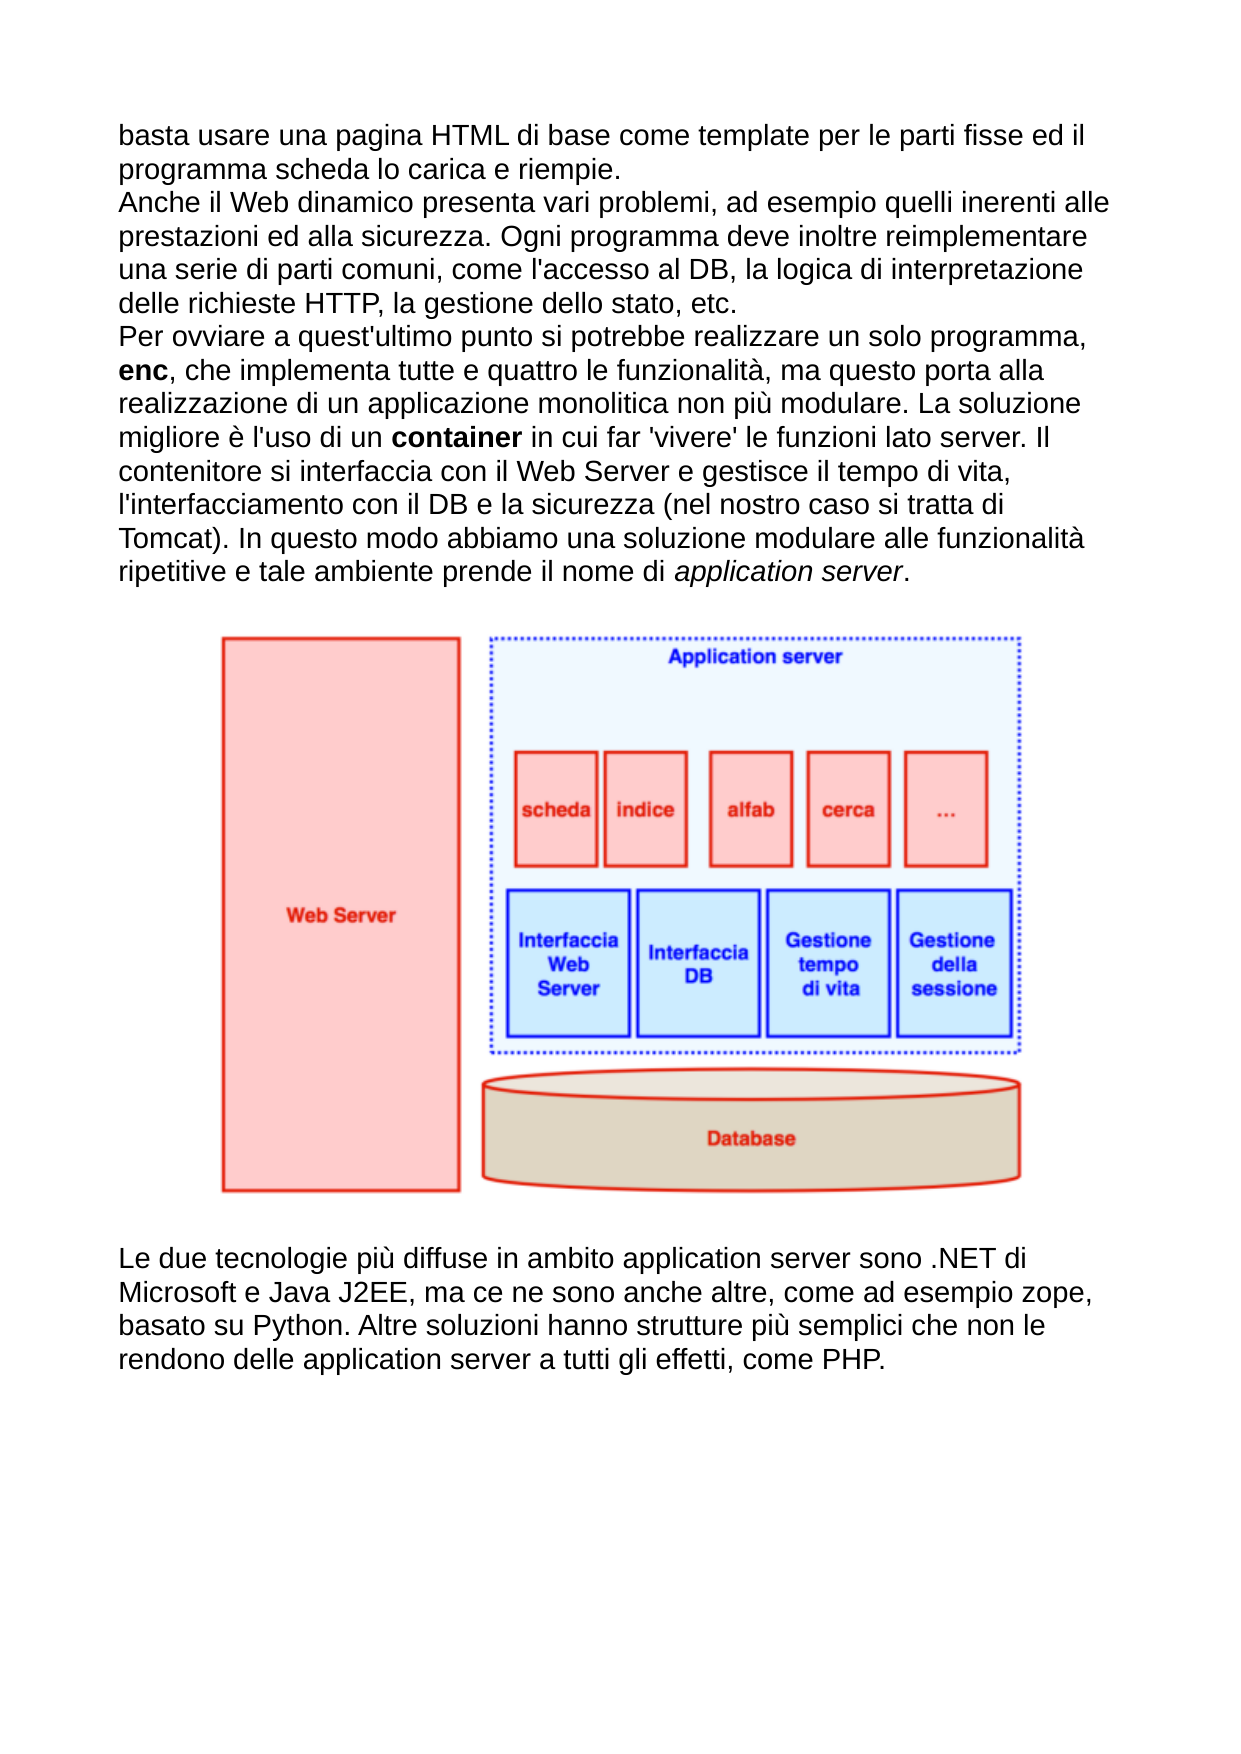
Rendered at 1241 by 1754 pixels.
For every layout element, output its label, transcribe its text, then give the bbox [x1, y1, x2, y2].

text Per ovviare a quest'ultimo punto si potrebbe realizzare un solo programma, enc, che implementa tutte e quattro le funzionalità, ma questo porta alla realizzazione di un applicazione monolitica non più modulare. La soluzione migliore è l'uso di un container in cui far 'vivere' le funzioni lato server. Il contenitore si interfaccia con il Web Server e gestisce il tempo di vita, l'interfacciamento con il DB e la sicurezza (nel nostro caso si tratta di Tomcat). In questo modo abbiamo una soluzione modulare alle funzionalità ripetitive e tale ambiente prende il nome di application server. [118, 319, 1122, 588]
text basta usare una pagina HTML di base come template per le parti fisse ed il programma scheda lo carica e riempie. [118, 118, 1122, 185]
picture [199, 626, 1042, 1203]
text Le due tecnologie più diffuse in ambito application server sono .NET di Microsoft e Java J2EE, ma ce ne sono anche altre, come ad esempio zope, basato su Python. Altre soluzioni hanno strutture più semplici che non le rendono delle application server a tutti gli effetti, come PHP. [118, 1241, 1122, 1375]
text Anche il Web dinamico presenta vari problemi, ad esempio quelli inerenti alle prestazioni ed alla sicurezza. Ogni programma deve inoltre reimplementare una serie di parti comuni, come l'accesso al DB, la logica di interpretazione delle richieste HTTP, la gestione dello stato, etc. [118, 185, 1122, 319]
